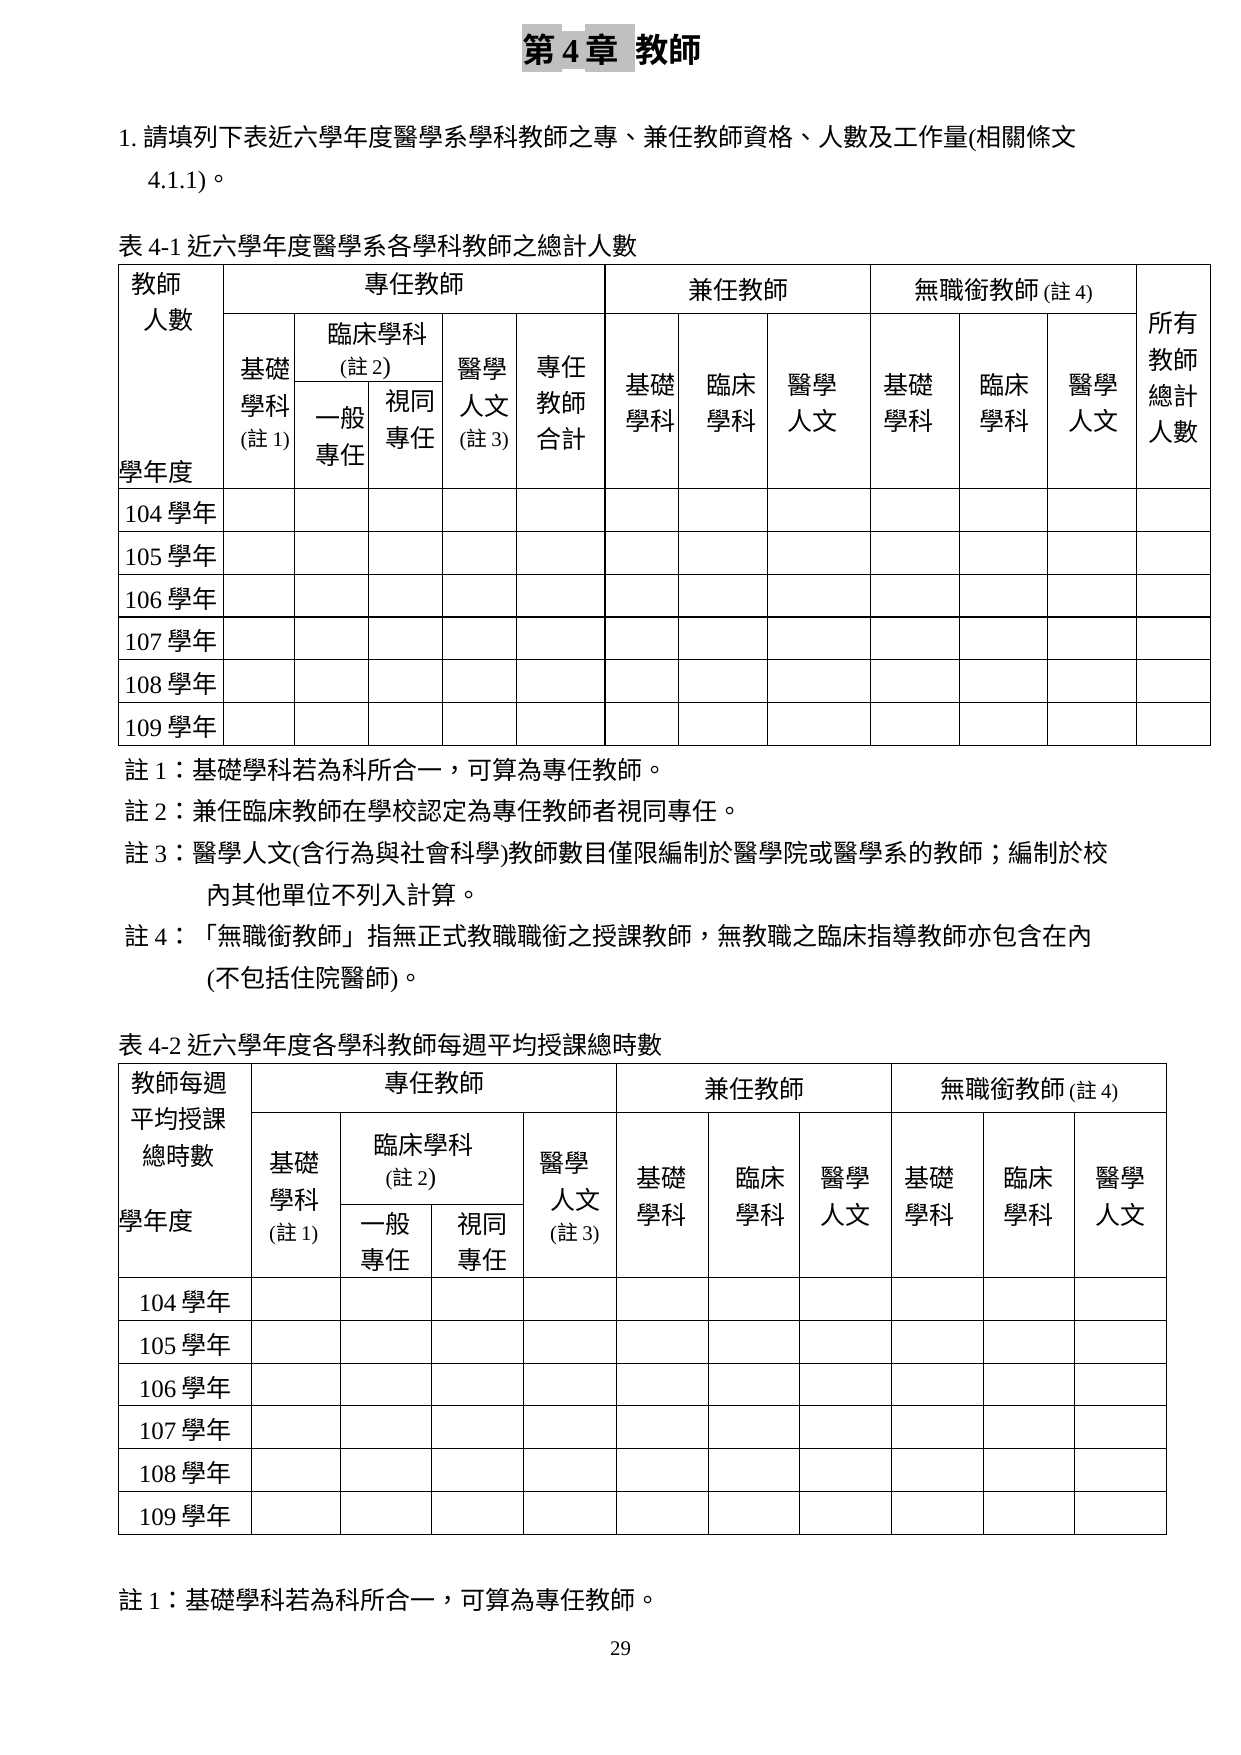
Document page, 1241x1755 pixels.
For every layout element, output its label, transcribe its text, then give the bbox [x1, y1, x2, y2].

table_cell [524, 1492, 616, 1533]
table_cell [1048, 532, 1136, 574]
table_header 教師 人數 學年度 [119, 265, 223, 488]
table_header 教師每週 平均授課 總時數 學年度 [119, 1064, 251, 1277]
table_cell [892, 1364, 983, 1405]
table_cell 104學年 [119, 1278, 251, 1320]
table_cell [768, 618, 870, 659]
table_cell [224, 489, 294, 531]
table_cell [984, 1449, 1074, 1491]
table_cell [768, 660, 870, 702]
table_header 專任教師 [224, 265, 604, 313]
table_cell 108學年 [119, 660, 223, 702]
table_cell 104學年 [119, 489, 223, 531]
table_cell [606, 660, 678, 702]
table_header 兼任教師 [617, 1064, 891, 1112]
table_cell [369, 575, 442, 616]
table_cell [295, 575, 368, 616]
table_cell [443, 532, 516, 574]
text 註1：基礎學科若為科所合一，可算為專任教師。 [118, 1576, 1122, 1618]
table_cell [709, 1364, 799, 1405]
table_cell [709, 1321, 799, 1363]
table_cell [517, 703, 604, 745]
table_cell [800, 1278, 891, 1320]
table_header 無職銜教師 (註4) [892, 1064, 1166, 1112]
table_cell 臨床 學科 [960, 314, 1047, 488]
table_cell [960, 660, 1047, 702]
table_cell [606, 575, 678, 616]
table_cell [224, 532, 294, 574]
table_cell [709, 1492, 799, 1533]
table_cell [984, 1278, 1074, 1320]
table_cell 基礎 學科 (註1) [252, 1113, 340, 1277]
table_cell [709, 1406, 799, 1448]
table_cell [960, 532, 1047, 574]
table_cell [432, 1492, 523, 1533]
table_cell [517, 618, 604, 659]
table_cell 108學年 [119, 1449, 251, 1491]
text 註3：醫學人文(含行為與社會科學)教師數目僅限編制於醫學院或醫學系的教師；編制於校 內其他單位不列入計算。 [118, 829, 1122, 912]
table_cell [224, 660, 294, 702]
text 表4-1 近六學年度醫學系各學科教師之總計人數 [118, 222, 1122, 263]
text 註2：兼任臨床教師在學校認定為專任教師者視同專任。 [118, 787, 1122, 829]
table_cell [1137, 703, 1210, 745]
table_cell [252, 1321, 340, 1363]
table_cell [768, 575, 870, 616]
table_cell [443, 618, 516, 659]
table_cell [517, 489, 604, 531]
table_cell 基礎 學科 [871, 314, 959, 488]
table_cell [369, 618, 442, 659]
table_header 所有教師總計人數 [1137, 265, 1210, 488]
table_cell [892, 1321, 983, 1363]
table_cell 臨床學科 (註2) [295, 314, 442, 381]
table_cell [1075, 1364, 1166, 1405]
table_cell [517, 575, 604, 616]
table_cell [1075, 1278, 1166, 1320]
table_cell [960, 575, 1047, 616]
table_cell [252, 1492, 340, 1533]
text 表4-2 近六學年度各學科教師每週平均授課總時數 [118, 1021, 1122, 1062]
table_cell [1137, 618, 1210, 659]
table_cell [443, 575, 516, 616]
table_cell [341, 1449, 431, 1491]
table_cell [871, 489, 959, 531]
table_cell 專任教師合計 [517, 314, 604, 488]
table_cell [617, 1492, 708, 1533]
table_cell 106學年 [119, 575, 223, 616]
table_cell 醫學 人文 [1048, 314, 1136, 488]
table_cell [617, 1278, 708, 1320]
table_cell 109學年 [119, 703, 223, 745]
table_cell 106學年 [119, 1364, 251, 1405]
table_cell [709, 1449, 799, 1491]
table_cell [1075, 1449, 1166, 1491]
table_cell 臨床 學科 [709, 1113, 799, 1277]
table_cell [443, 660, 516, 702]
table_cell [984, 1321, 1074, 1363]
table_cell [118, 1535, 1167, 1576]
table_cell [295, 532, 368, 574]
table_cell [1137, 660, 1210, 702]
table_cell [1048, 618, 1136, 659]
table_cell [679, 618, 767, 659]
table_cell [709, 1278, 799, 1320]
table_cell [1048, 575, 1136, 616]
table_cell [800, 1406, 891, 1448]
table_cell [295, 660, 368, 702]
table_cell [960, 618, 1047, 659]
table_cell 一般專任 [341, 1205, 431, 1277]
table_cell [617, 1449, 708, 1491]
table_cell 臨床 學科 [984, 1113, 1074, 1277]
table_cell [606, 618, 678, 659]
table_cell [295, 703, 368, 745]
table_cell 醫學 人文 [1075, 1113, 1166, 1277]
table_cell [224, 703, 294, 745]
table_cell [524, 1364, 616, 1405]
table_cell 一般專任 [295, 382, 368, 488]
table_cell [1048, 703, 1136, 745]
table_header 無職銜教師 (註4) [871, 265, 1136, 313]
table_cell [341, 1492, 431, 1533]
table_cell [1137, 489, 1210, 531]
table_header 專任教師 [252, 1064, 616, 1112]
table_cell 107學年 [119, 1406, 251, 1448]
table_cell [960, 703, 1047, 745]
text 註4：「無職銜教師」指無正式教職職銜之授課教師，無教職之臨床指導教師亦包含在內 (不包括住院醫師)。 [118, 912, 1122, 996]
table_header 兼任教師 [606, 265, 870, 313]
table_cell [871, 575, 959, 616]
table_cell [800, 1449, 891, 1491]
table_cell [984, 1406, 1074, 1448]
table_cell [679, 575, 767, 616]
table_cell [768, 703, 870, 745]
table_cell 醫學 人文 [768, 314, 870, 488]
table_cell [224, 618, 294, 659]
table_cell 105學年 [119, 1321, 251, 1363]
table_cell [679, 660, 767, 702]
table_cell 基礎 學科 [617, 1113, 708, 1277]
table_cell [984, 1364, 1074, 1405]
table_cell [606, 532, 678, 574]
table_cell 醫學 人文 [800, 1113, 891, 1277]
table_cell [892, 1278, 983, 1320]
table_cell [432, 1406, 523, 1448]
table_cell [768, 489, 870, 531]
table_cell [432, 1321, 523, 1363]
table_cell [369, 660, 442, 702]
table_cell [369, 489, 442, 531]
table_cell [679, 703, 767, 745]
table_cell [679, 532, 767, 574]
table_cell [341, 1406, 431, 1448]
table_cell [252, 1406, 340, 1448]
table_cell [252, 1449, 340, 1491]
table_cell [252, 1364, 340, 1405]
table_cell [1075, 1492, 1166, 1533]
table_cell [871, 660, 959, 702]
subtitle 第4章 教師 [118, 29, 1122, 70]
table_cell 視同 專任 [432, 1205, 523, 1277]
table_cell 109學年 [119, 1492, 251, 1533]
table_cell 107學年 [119, 618, 223, 659]
table_cell [606, 489, 678, 531]
table_cell [617, 1406, 708, 1448]
table_cell [1048, 489, 1136, 531]
table_cell [517, 532, 604, 574]
table_cell [432, 1278, 523, 1320]
table_cell [1075, 1406, 1166, 1448]
table_cell [341, 1364, 431, 1405]
table_cell [369, 532, 442, 574]
table_cell [617, 1364, 708, 1405]
table_cell [617, 1321, 708, 1363]
table_cell 臨床學科 (註2) [341, 1113, 523, 1203]
table_cell [960, 489, 1047, 531]
table_cell [517, 660, 604, 702]
table_cell [295, 618, 368, 659]
table_cell [892, 1449, 983, 1491]
table_cell [341, 1278, 431, 1320]
text 註1：基礎學科若為科所合一，可算為專任教師。 [118, 746, 1122, 787]
table_cell [606, 703, 678, 745]
table_cell 105學年 [119, 532, 223, 574]
table_cell [800, 1321, 891, 1363]
table_cell [224, 575, 294, 616]
table_cell [871, 703, 959, 745]
table_cell [341, 1321, 431, 1363]
table_cell [252, 1278, 340, 1320]
table_cell 醫學 人文 (註3) [443, 314, 516, 488]
table_cell [1048, 660, 1136, 702]
table_cell [524, 1321, 616, 1363]
table_cell [800, 1492, 891, 1533]
table_cell [432, 1364, 523, 1405]
table_cell [800, 1364, 891, 1405]
table_cell [871, 618, 959, 659]
table_cell 醫學 人文 (註3) [524, 1113, 616, 1277]
table_cell [984, 1492, 1074, 1533]
table_cell [432, 1449, 523, 1491]
table_cell 視同 專任 [369, 382, 442, 488]
table_cell [443, 489, 516, 531]
table_cell 基礎 學科 [892, 1113, 983, 1277]
table_cell 基礎 學科 [606, 314, 678, 488]
table_cell [1137, 532, 1210, 574]
table_cell [443, 703, 516, 745]
table_cell 基礎 學科 (註1) [224, 314, 294, 488]
table_cell [524, 1406, 616, 1448]
table_cell [871, 532, 959, 574]
table_cell [295, 489, 368, 531]
table_cell [768, 532, 870, 574]
table_cell 臨床 學科 [679, 314, 767, 488]
table_cell [679, 489, 767, 531]
table_cell [892, 1492, 983, 1533]
table_cell [1137, 575, 1210, 616]
table_cell [1075, 1321, 1166, 1363]
table_cell [524, 1278, 616, 1320]
list 請填列下表近六學年度醫學系學科教師之專、兼任教師資格、人數及工作量(相關條文 4.1.1)。 [118, 113, 1122, 197]
table_cell [369, 703, 442, 745]
table_cell [524, 1449, 616, 1491]
table_cell [892, 1406, 983, 1448]
